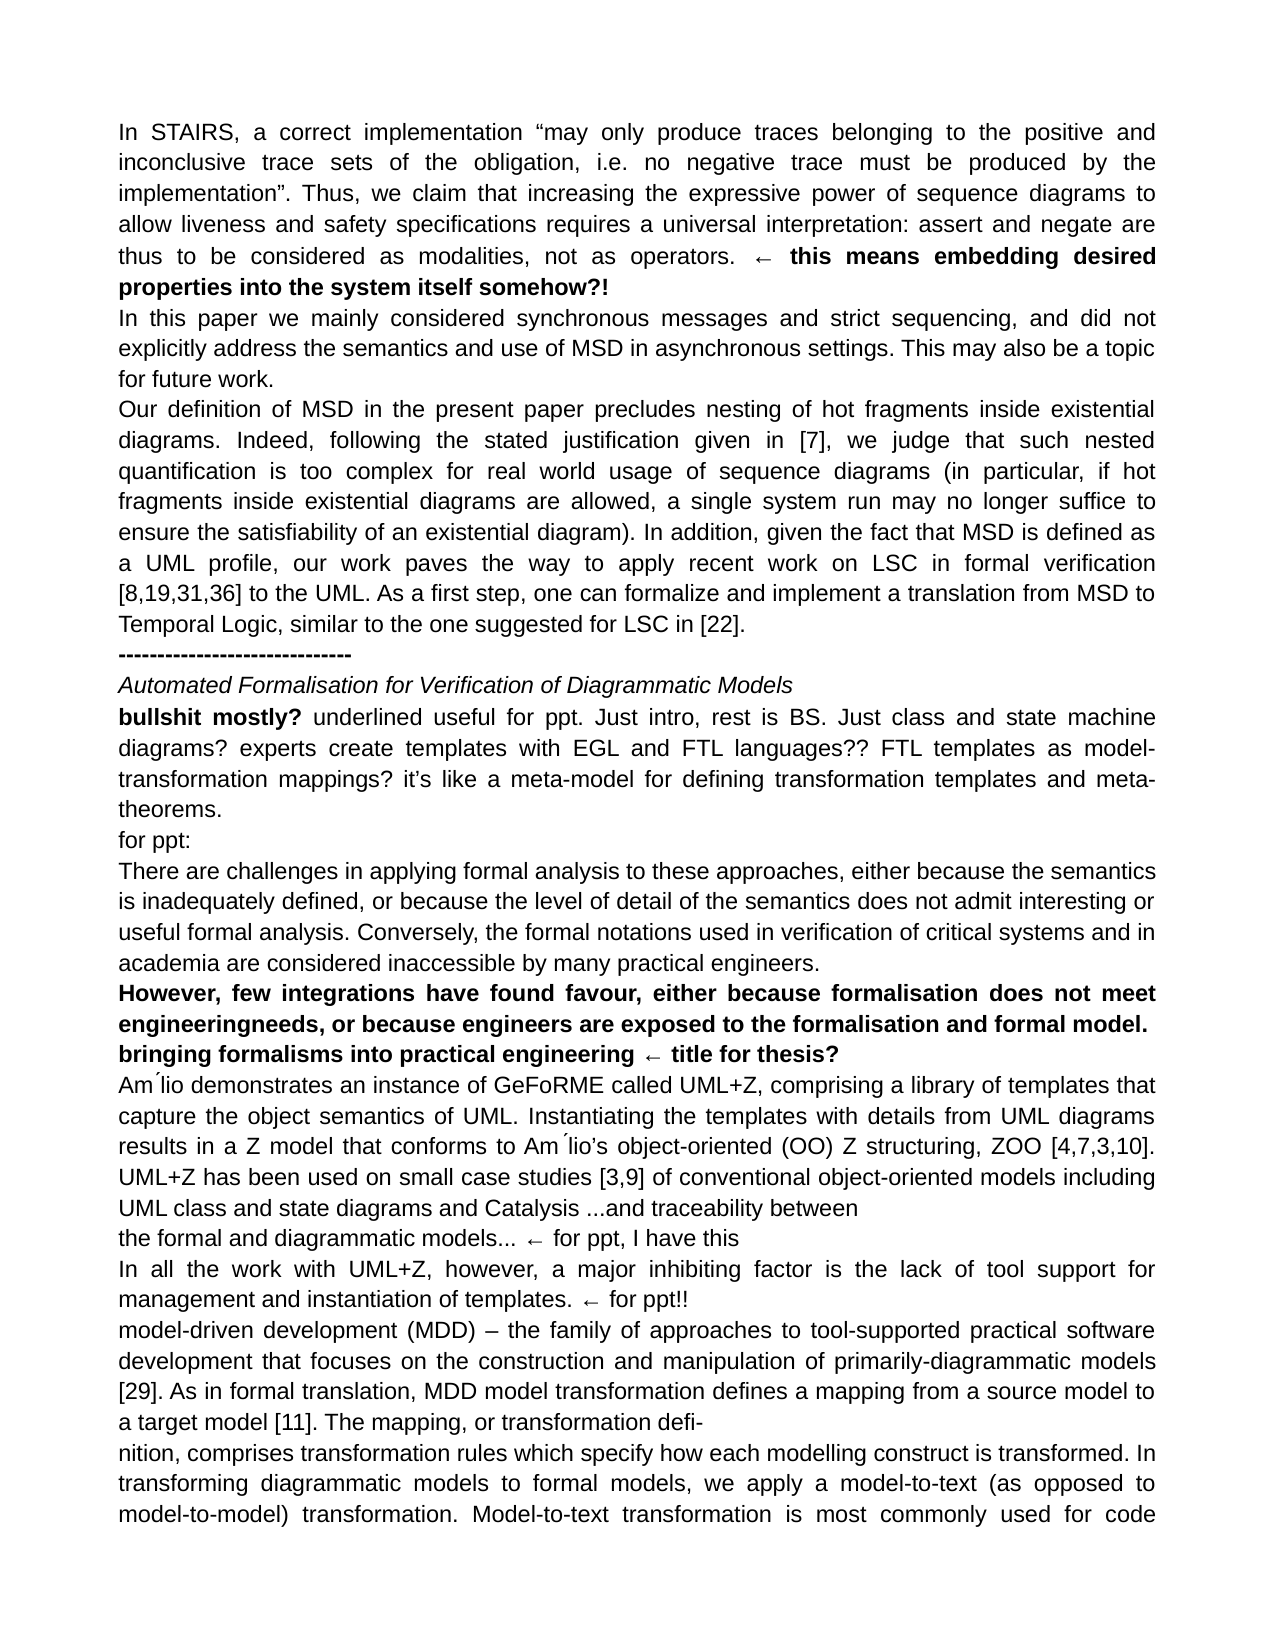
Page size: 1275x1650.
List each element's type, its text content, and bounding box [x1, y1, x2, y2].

text for ppt: [118, 826, 1157, 853]
text Our definition of MSD in the present paper precludes nesting of hot fragments inside existential diagrams. Indeed, following the stated justification given in [7], we judge that such nested quantification is too complex for real world usage of sequence diagrams (in particular, if hot fragments inside existential diagrams are allowed, a single system run may no longer suffice to ensure the satisfiability of an existential diagram). In addition, given the fact that MSD is defined as a UML profile, our work paves the way to apply recent work on LSC in formal verification [8,19,31,36] to the UML. As a first step, one can formalize and implement a translation from MSD to Temporal Logic, similar to the one suggested for LSC in [22]. [118, 396, 1157, 637]
text bringing formalisms into practical engineering ← title for thesis? [118, 1041, 1157, 1068]
text However, few integrations have found favour, either because formalisation does not meet engineeringneeds, or because engineers are exposed to the formalisation and formal model. [118, 979, 1157, 1037]
text There are challenges in applying formal analysis to these approaches, either because the semantics is inadequately defined, or because the level of detail of the semantics does not admit interesting or useful formal analysis. Conversely, the formal notations used in verification of critical systems and in academia are considered inaccessible by many practical engineers. [118, 857, 1157, 976]
text In all the work with UML+Z, however, a major inhibiting factor is the lack of tool support for management and instantiation of templates. ← for ppt!! [118, 1255, 1157, 1313]
text bullshit mostly? underlined useful for ppt. Just intro, rest is BS. Just class and state machine diagrams? experts create templates with EGL and FTL languages?? FTL templates as model-transformation mappings? it’s like a meta-model for defining transformation templates and meta-theorems. [118, 702, 1157, 823]
text In STAIRS, a correct implementation “may only produce traces belonging to the positive and inconclusive trace sets of the obligation, i.e. no negative trace must be produced by the implementation”. Thus, we claim that increasing the expressive power of sequence diagrams to allow liveness and safety specifications requires a universal interpretation: assert and negate are thus to be considered as modalities, not as operators. ← this means embedding desired properties into the system itself somehow?! [118, 118, 1157, 300]
text nition, comprises transformation rules which specify how each modelling construct is transformed. In transforming diagrammatic models to formal models, we apply a model-to-text (as opposed to model-to-model) transformation. Model-to-text transformation is most commonly used for code [118, 1439, 1157, 1527]
text ------------------------------ [118, 641, 1157, 668]
text the formal and diagrammatic models... ← for ppt, I have this [118, 1224, 1157, 1251]
text model-driven development (MDD) – the family of approaches to tool-supported practical software development that focuses on the construction and manipulation of primarily-diagrammatic models [29]. As in formal translation, MDD model transformation defines a mapping from a source model to a target model [11]. The mapping, or transformation defi- [118, 1316, 1157, 1435]
text Automated Formalisation for Verification of Diagrammatic Models [118, 671, 1157, 698]
text In this paper we mainly considered synchronous messages and strict sequencing, and did not explicitly address the semantics and use of MSD in asynchronous settings. This may also be a topic for future work. [118, 304, 1157, 392]
text Am ́lio demonstrates an instance of GeFoRME called UML+Z, comprising a library of templates that capture the object semantics of UML. Instantiating the templates with details from UML diagrams results in a Z model that conforms to Am ́lio’s object-oriented (OO) Z structuring, ZOO [4,7,3,10]. UML+Z has been used on small case studies [3,9] of conventional object-oriented models including UML class and state diagrams and Catalysis ...and traceability between [118, 1071, 1157, 1221]
